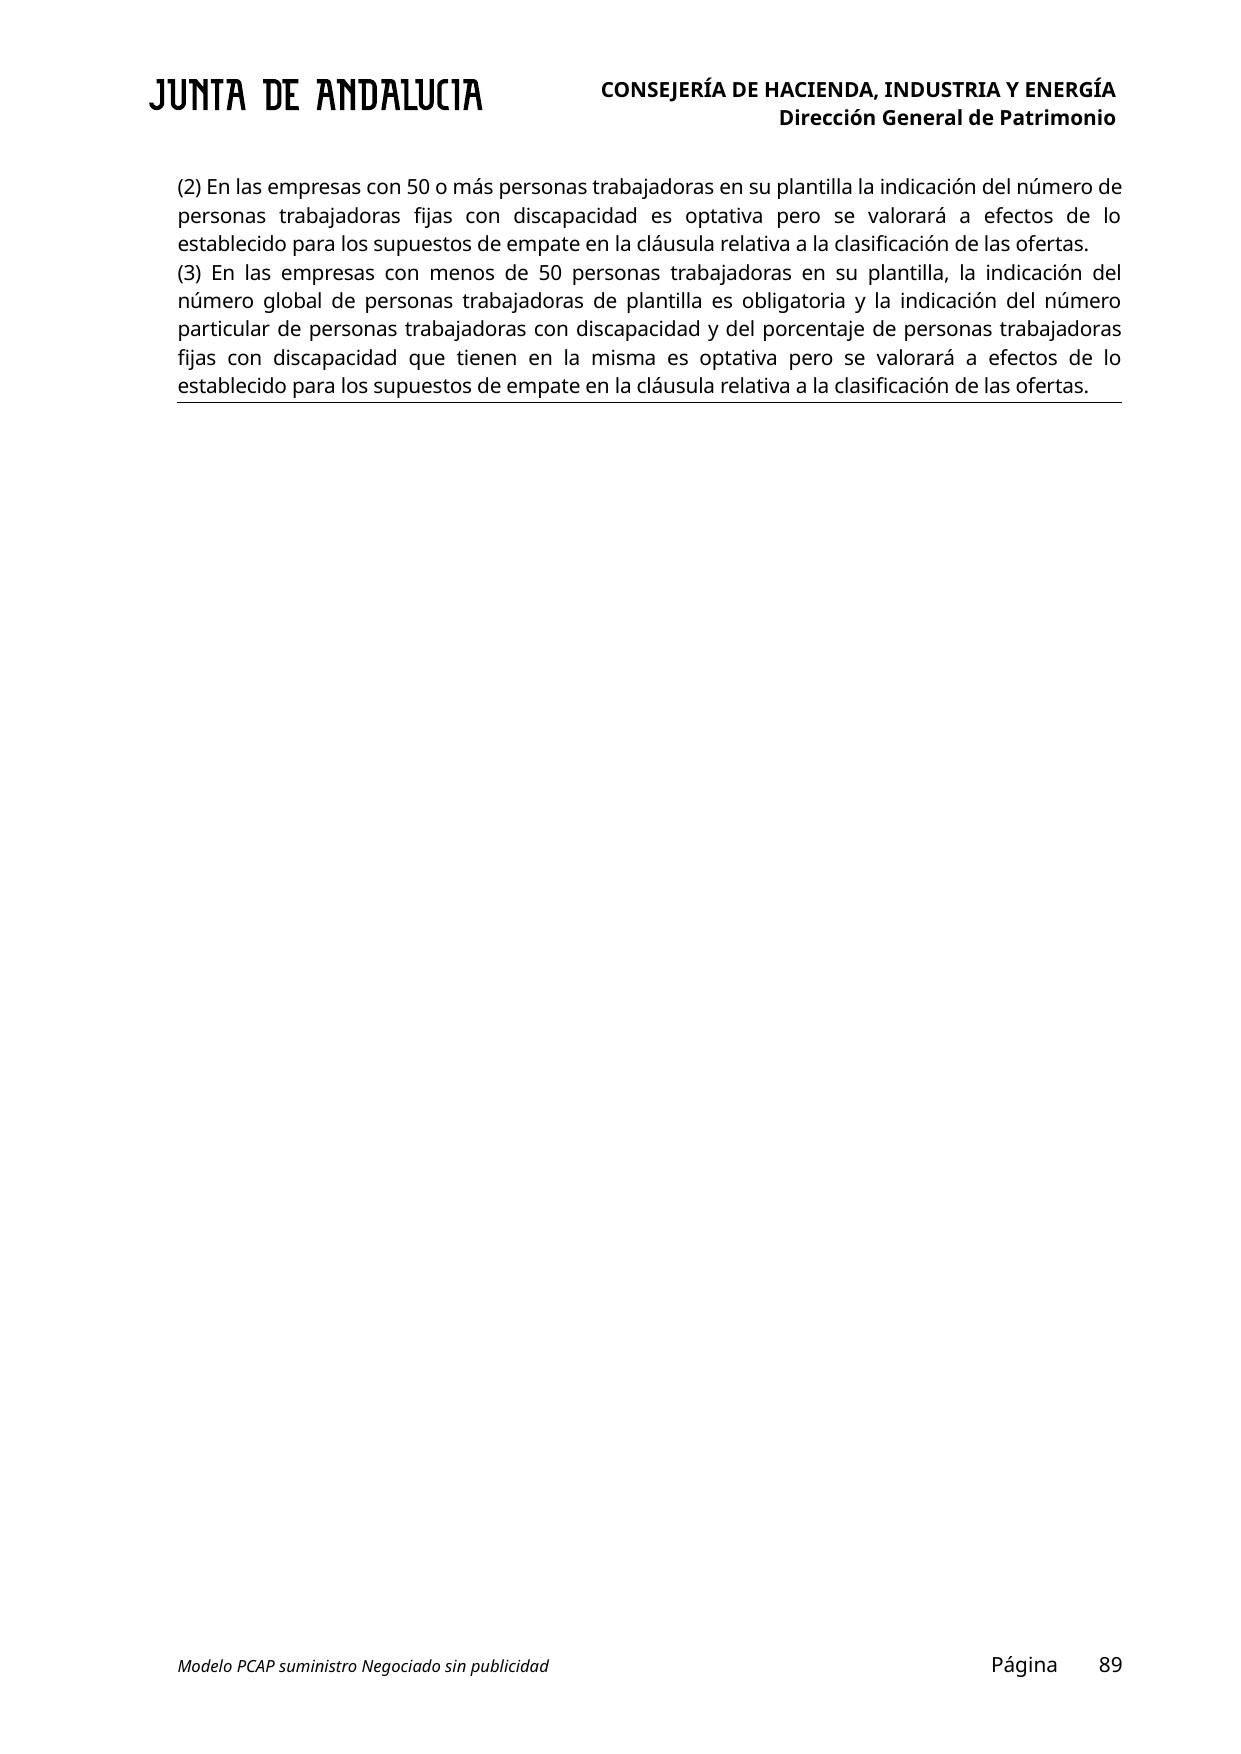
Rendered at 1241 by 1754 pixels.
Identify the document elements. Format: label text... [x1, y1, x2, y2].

text (3) En las empresas con menos de 50 personas trabajadoras en su plantilla, la indicación del número global de personas trabajadoras de plantilla es obligatoria y la indicación del número particular de personas trabajadoras con discapacidad y del porcentaje de personas trabajadoras fijas con discapacidad que tienen en la misma es optativa pero se valorará a efectos de lo establecido para los supuestos de empate en la cláusula relativa a la clasificación de las ofertas. [177, 258, 1122, 402]
list (2) En las empresas con 50 o más personas trabajadoras en su plantilla la indicación del número de personas trabajadoras fijas con discapacidad es optativa pero se valorará a efectos de lo establecido para los supuestos de empate en la cláusula relativa a la clasificación de las ofertas. [177, 172, 1122, 258]
